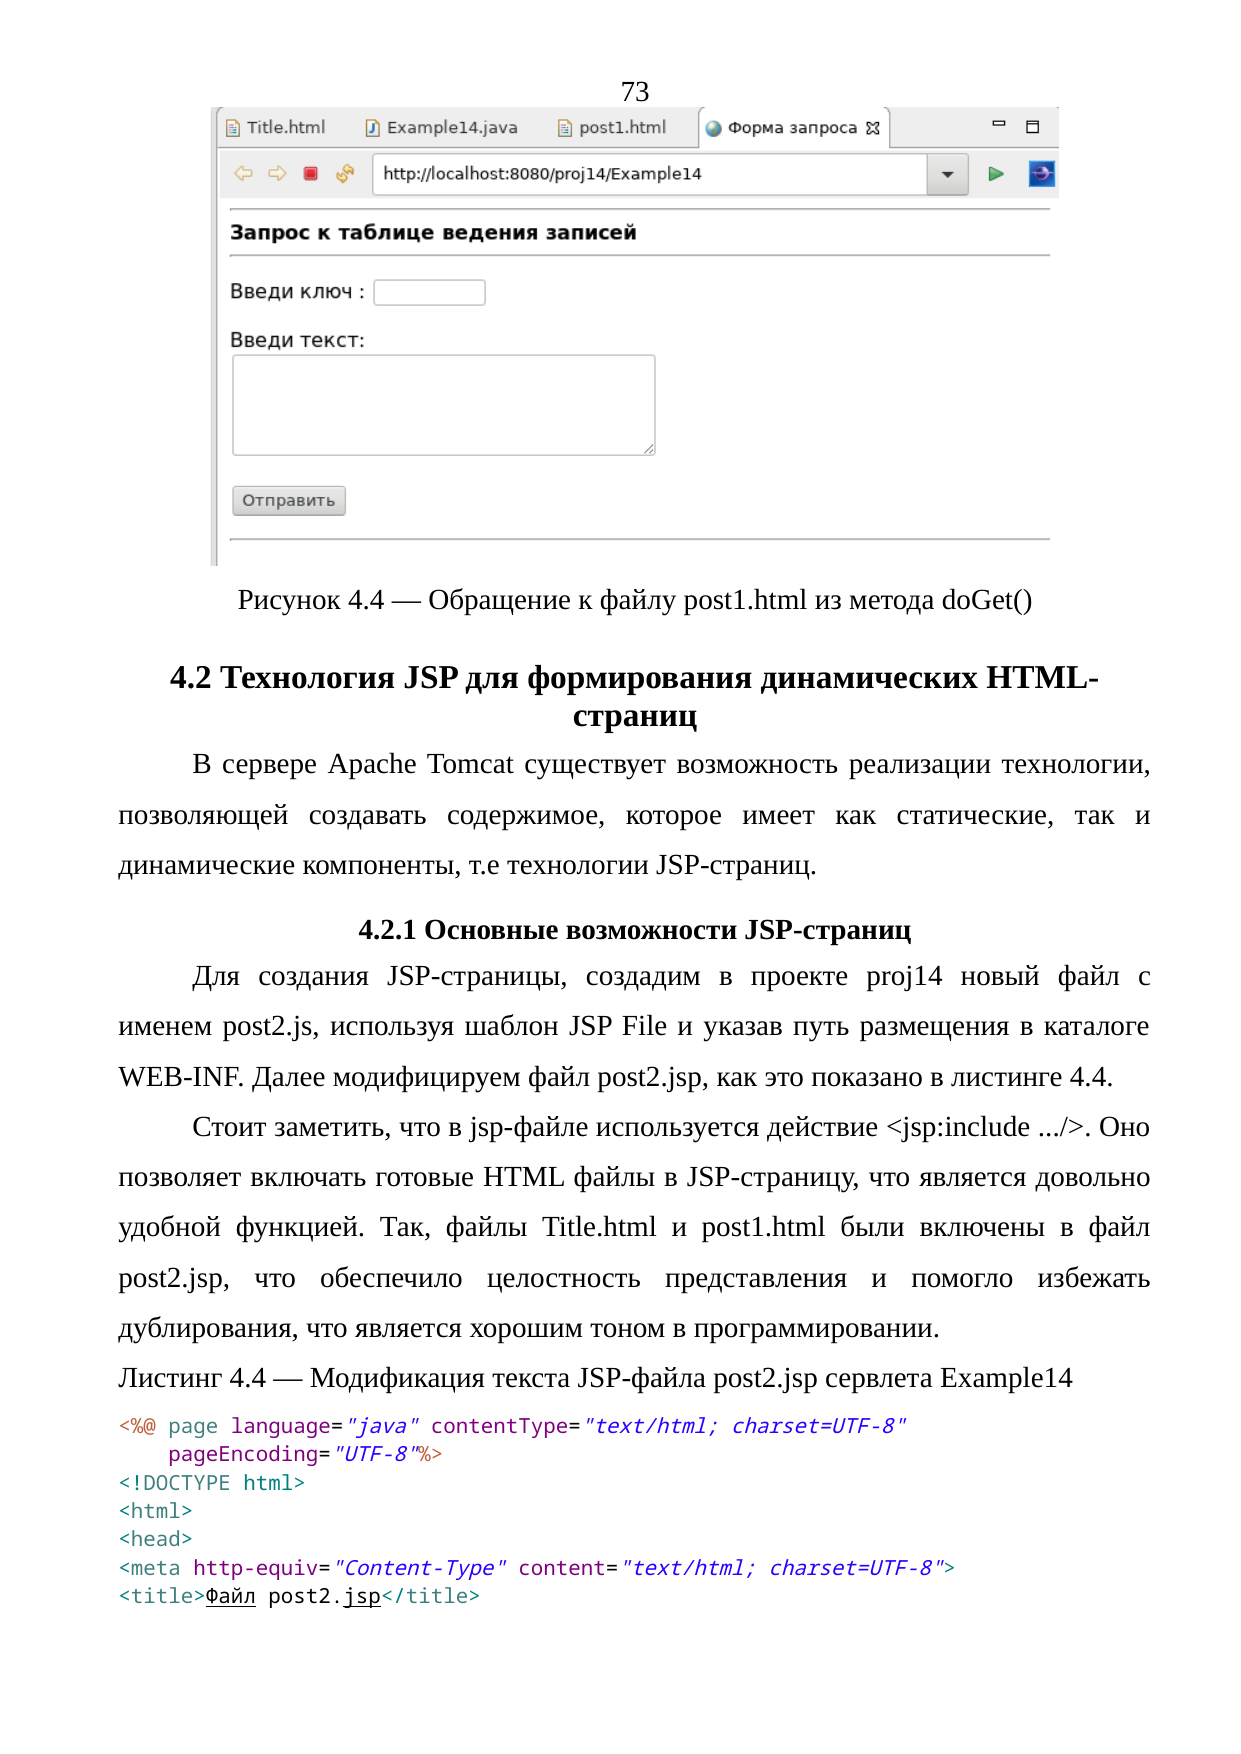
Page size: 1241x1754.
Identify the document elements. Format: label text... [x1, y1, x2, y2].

text Рисунок 4.4 — Обращение к файлу post1.html из метода doGet() [118, 566, 1152, 616]
text <title>Файл post2.jsp</title> [118, 1581, 1152, 1610]
text В сервере Apache Tomcat существует возможность реализации технологии, позволяющей создавать содержимое, которое имеет как статические, так и динамические компоненты, т.е технологии JSP-страниц. [118, 746, 1152, 881]
text <!DOCTYPE html> [118, 1468, 1152, 1496]
subtitle 4.2.1 Основные возможности JSP-страниц [118, 912, 1152, 946]
picture [210, 107, 1059, 566]
text pageEncoding="UTF-8"%> [118, 1439, 1152, 1468]
text Для создания JSP-страницы, создадим в проекте proj14 новый файл с именем post2.js, используя шаблон JSP File и указав путь размещения в каталоге WEB-INF. Далее модифицируем файл post2.jsp, как это показано в листинге 4.4. [118, 958, 1152, 1092]
text <meta http-equiv="Content-Type" content="text/html; charset=UTF-8"> [118, 1553, 1152, 1581]
text <%@ page language="java" contentType="text/html; charset=UTF-8" [118, 1411, 1152, 1439]
subtitle 4.2 Технология JSP для формирования динамических HTML-страниц [118, 657, 1152, 734]
text <head> [118, 1524, 1152, 1553]
text Листинг 4.4 — Модификация текста JSP-файла post2.jsp сервлета Example14 [118, 1361, 1152, 1394]
text <html> [118, 1496, 1152, 1524]
text Стоит заметить, что в jsp-файле используется действие <jsp:include .../>. Оно позволяет включать готовые HTML файлы в JSP-страницу, что является довольно удобной функцией. Так, файлы Title.html и post1.html были включены в файл post2.jsp, что обеспечило целостность представления и помогло избежать дублирования, что является хорошим тоном в программировании. [118, 1109, 1152, 1344]
